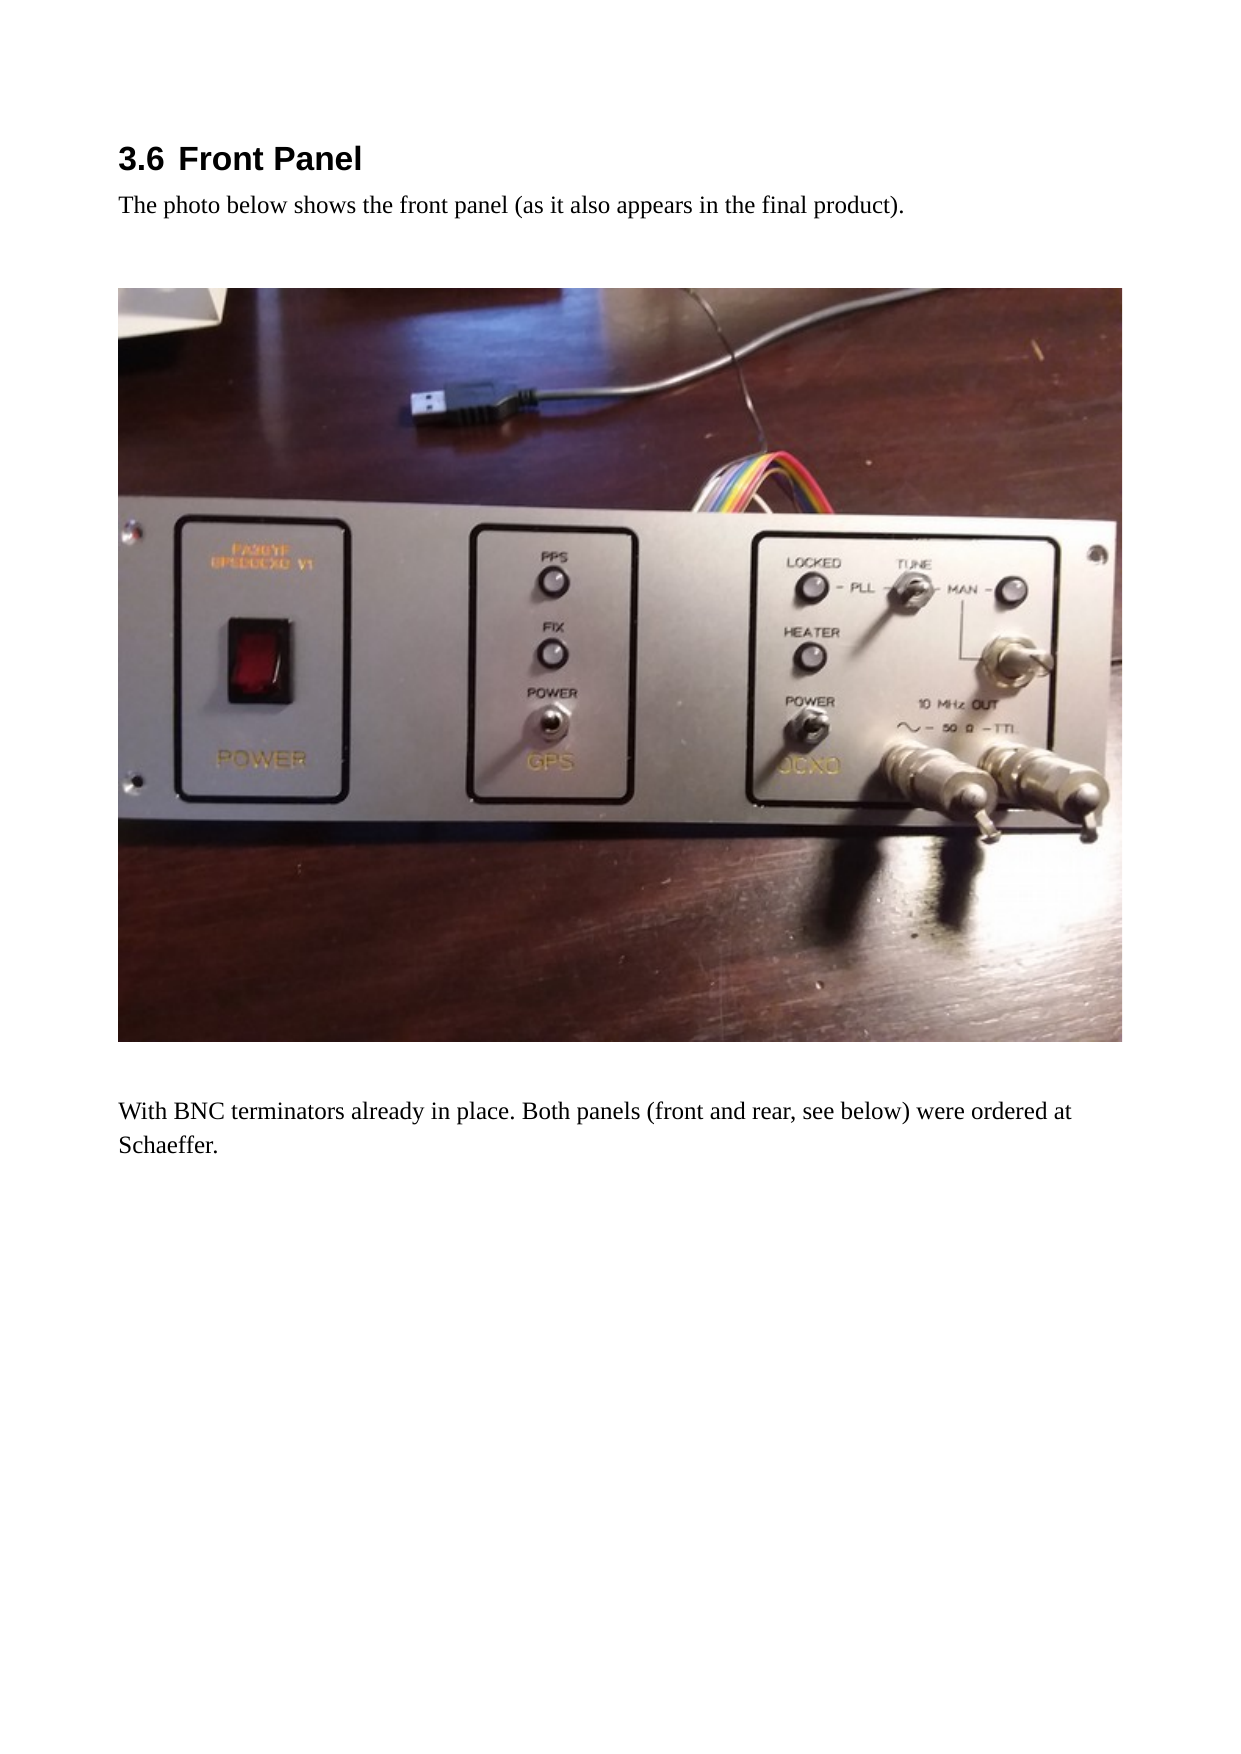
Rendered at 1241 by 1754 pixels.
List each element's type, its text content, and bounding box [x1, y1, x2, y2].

picture [118, 288, 1123, 1042]
subtitle Front Panel [118, 139, 1122, 178]
text The photo below shows the front panel (as it also appears in the final product). [118, 190, 1122, 219]
text With BNC terminators already in place. Both panels (front and rear, see below) were ordered at Schaeffer. [118, 1096, 1122, 1159]
